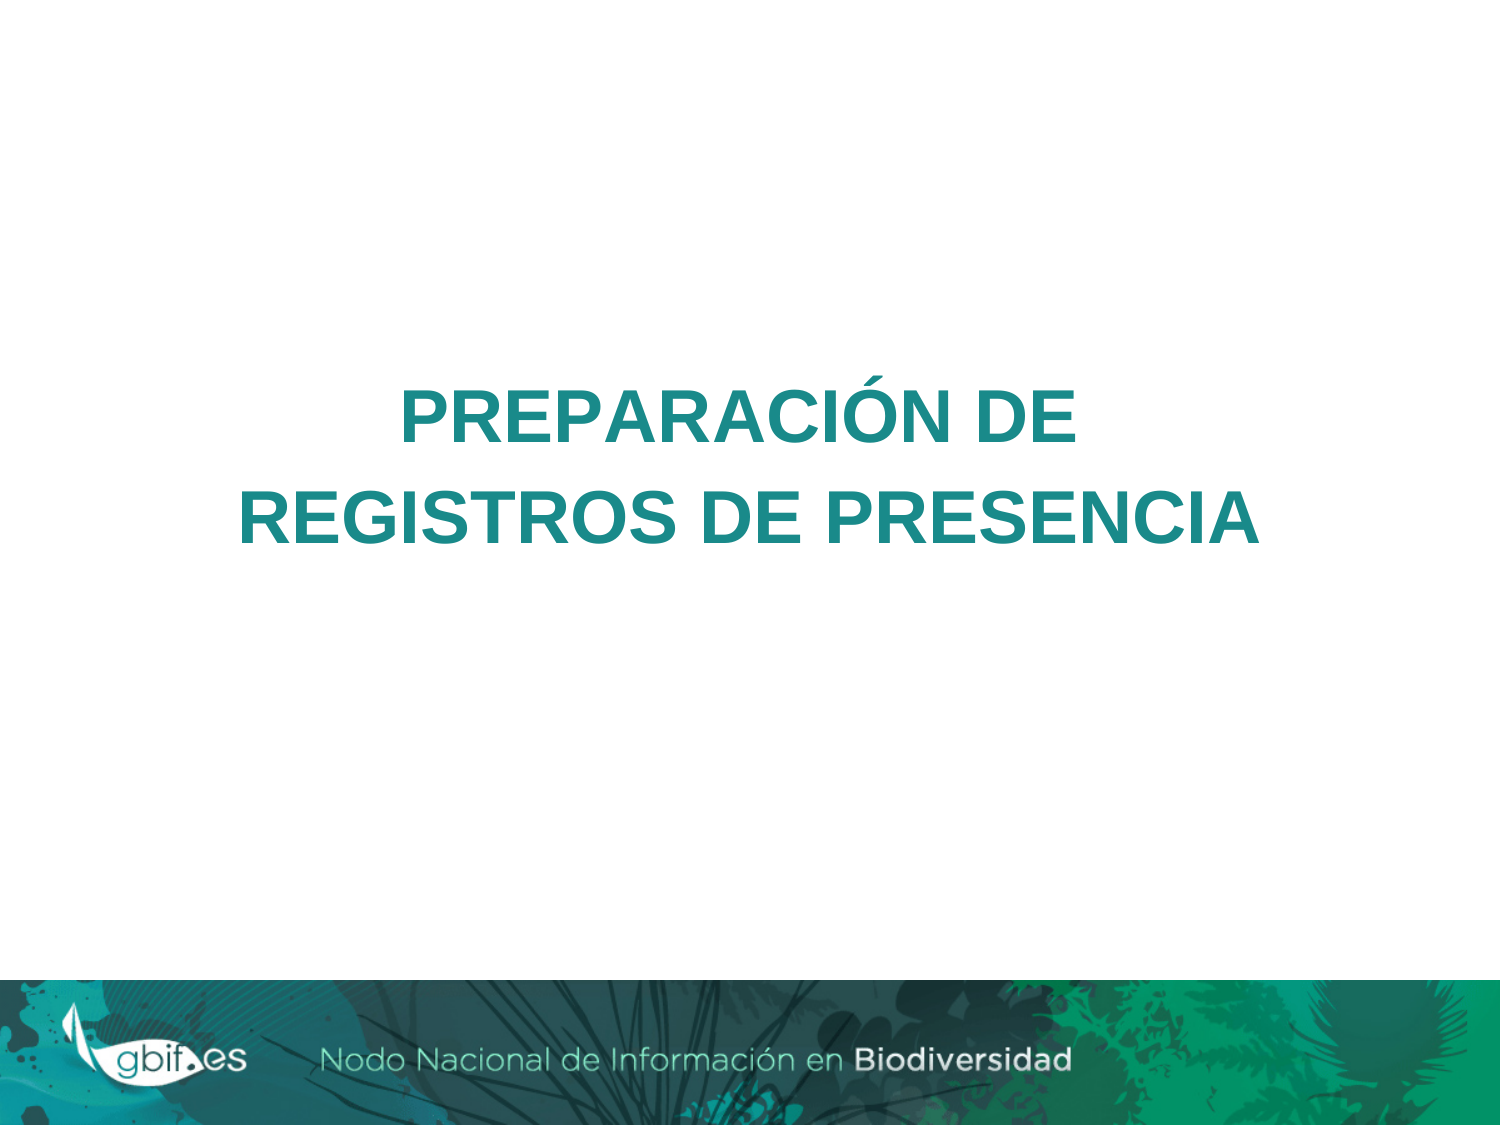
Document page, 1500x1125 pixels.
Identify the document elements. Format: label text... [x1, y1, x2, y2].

picture [0, 980, 1500, 1125]
subtitle PREPARACIÓN DE REGISTROS DE PRESENCIA [112, 76, 1388, 978]
